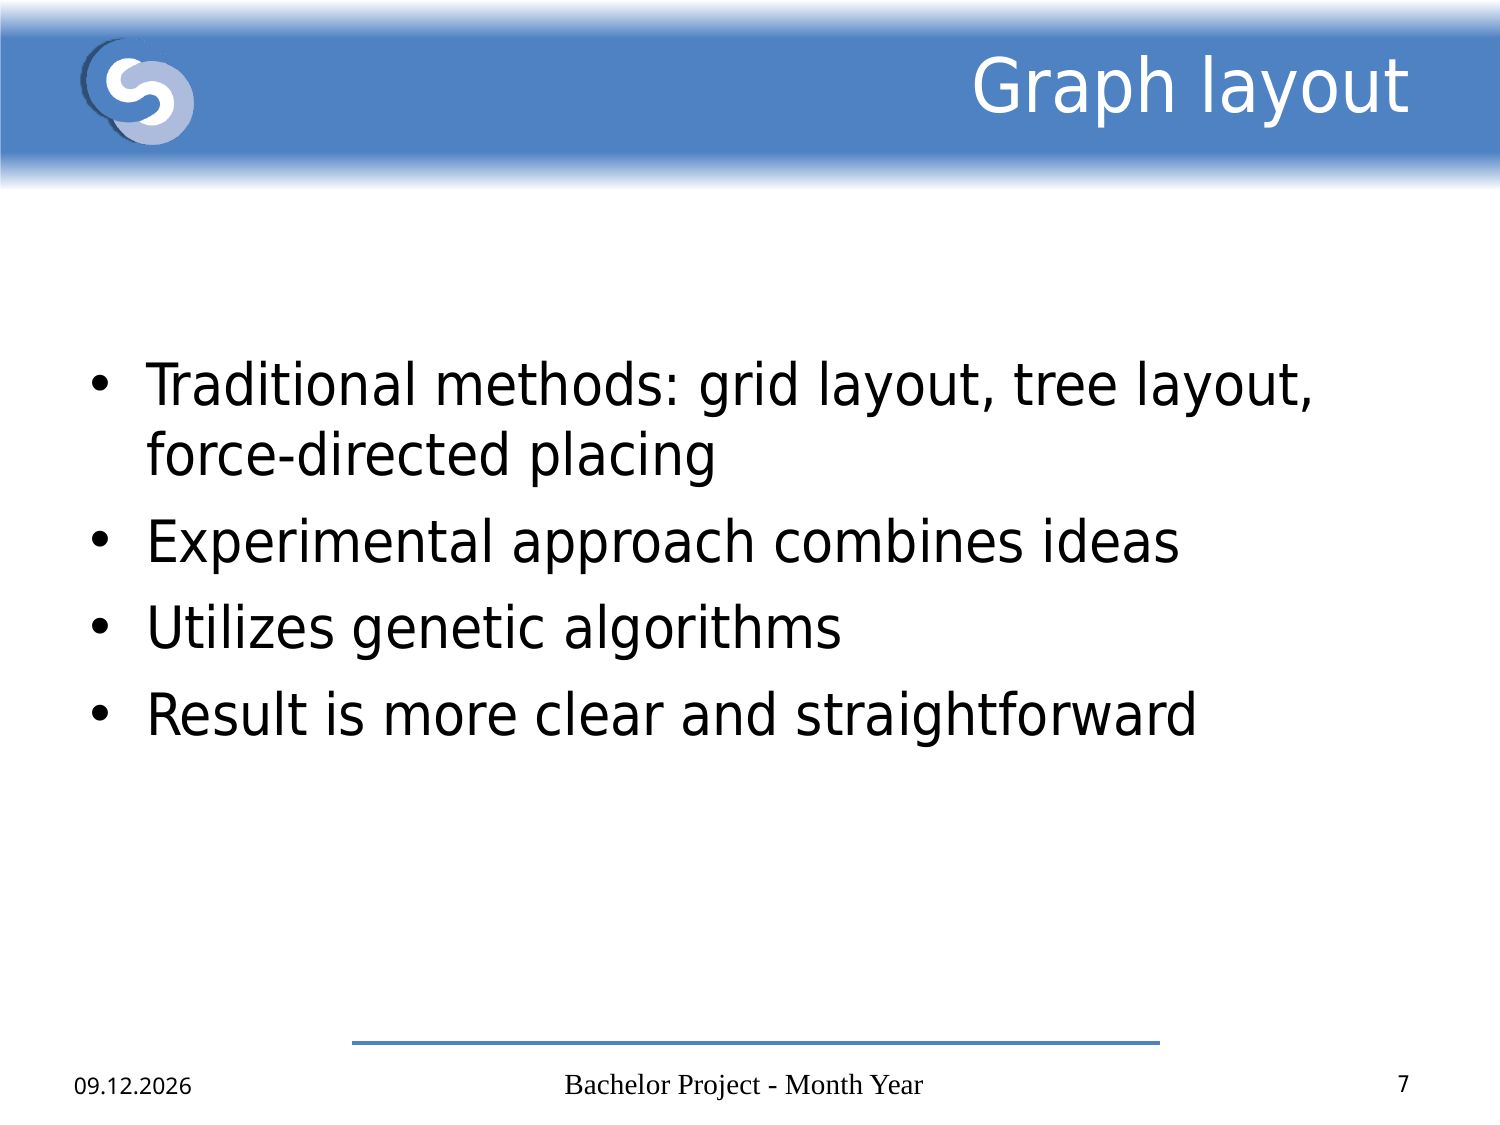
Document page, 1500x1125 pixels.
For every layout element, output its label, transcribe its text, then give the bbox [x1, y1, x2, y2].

picture [0, 0, 1500, 189]
title Graph layout [199, 11, 1425, 155]
list Traditional methods: grid layout, tree layout, force-directed placing Experimental approach combines ideas Utilizes genetic algorithms Result is more clear and straightforward [75, 213, 1426, 882]
